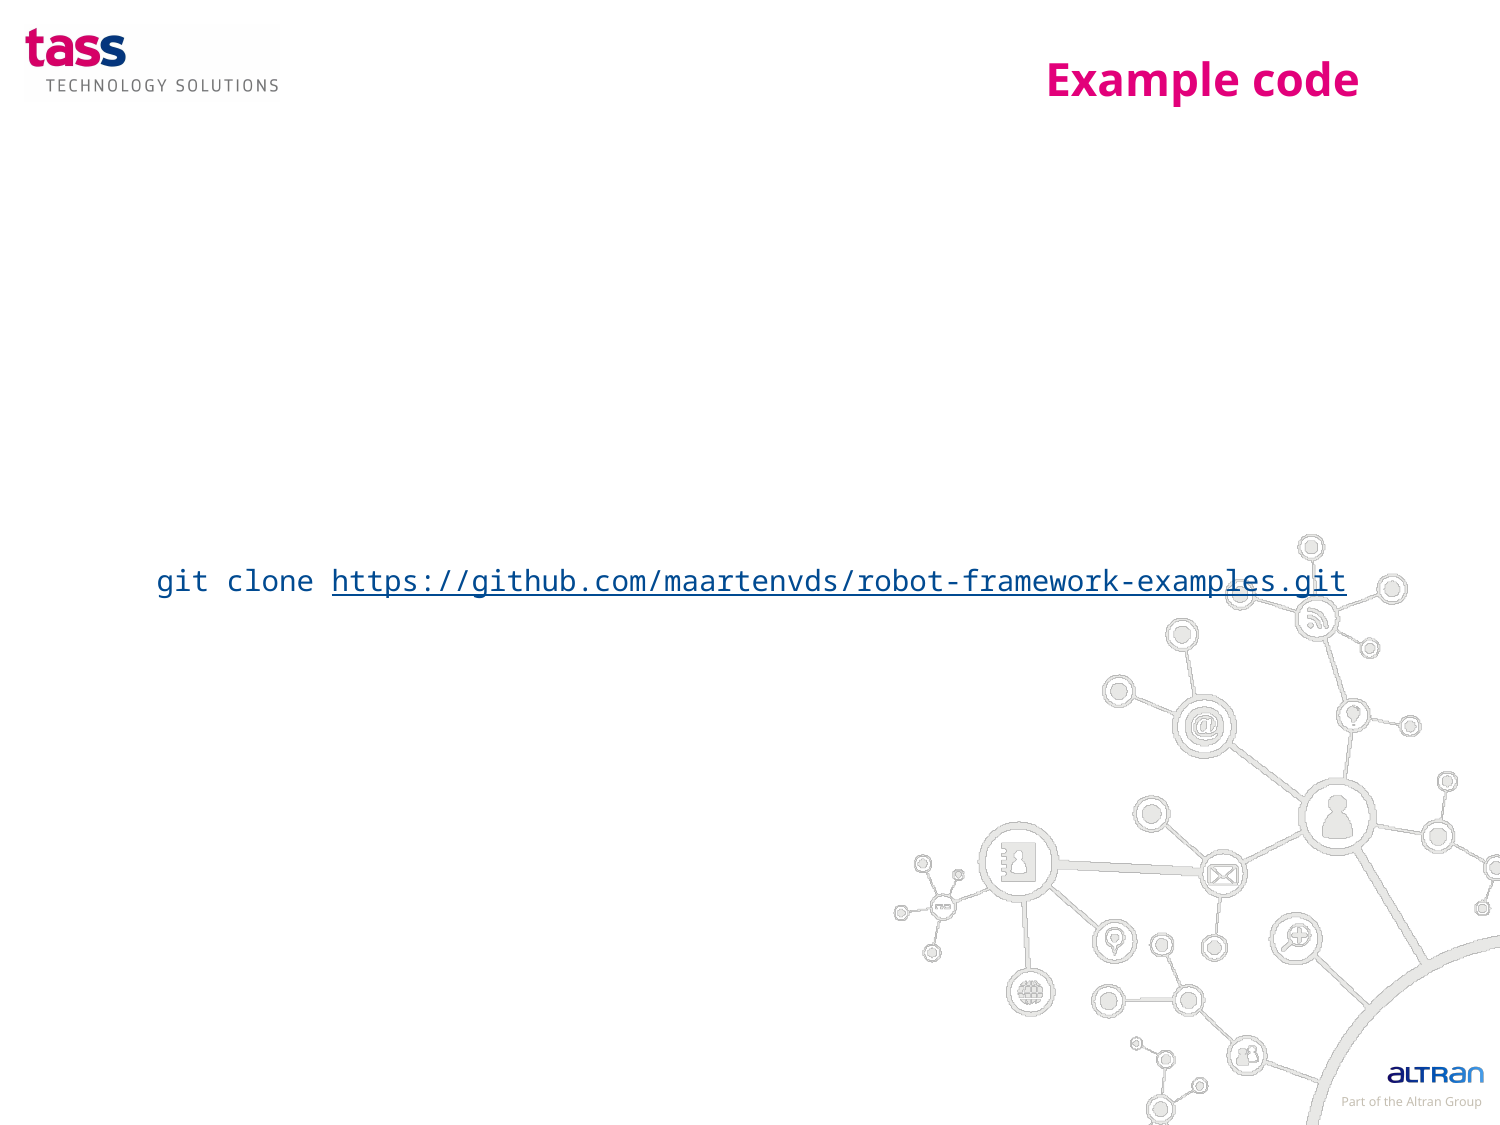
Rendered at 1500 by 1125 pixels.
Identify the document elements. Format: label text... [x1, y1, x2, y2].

picture [24, 24, 280, 102]
picture [1385, 1064, 1485, 1087]
list git clone https://github.com/maartenvds/robot-framework-examples.git [56, 515, 1447, 610]
title Example code [336, 30, 1375, 126]
